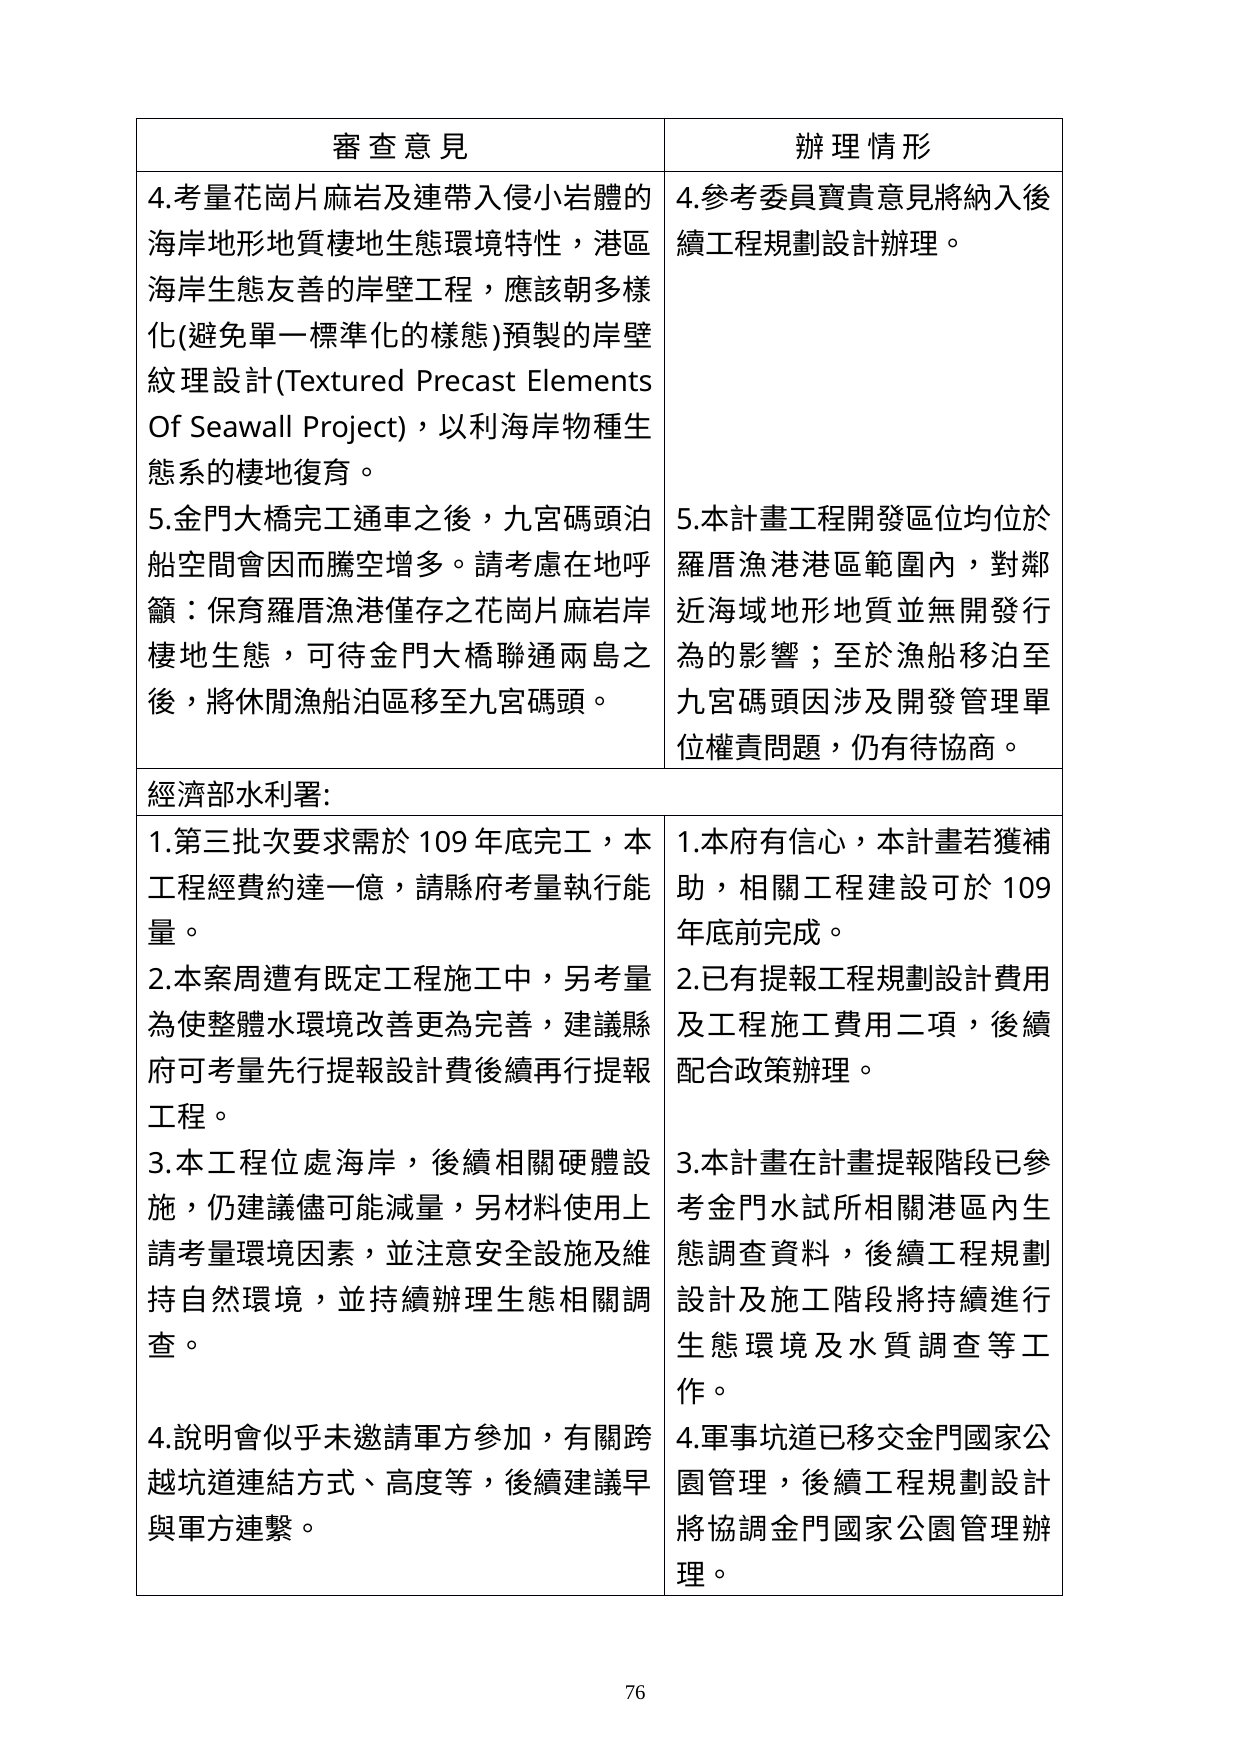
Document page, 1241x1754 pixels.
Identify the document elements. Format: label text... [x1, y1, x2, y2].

table_cell 1.第三批次要求需於109年底完工，本工程經費約達一億，請縣府考量執行能量。 2.本案周遭有既定工程施工中，另考量為使整體水環境改善更為完善，建議縣府可考量先行提報設計費後續再行提報工程。 3.本工程位處海岸，後續相關硬體設施，仍建議儘可能減量，另材料使用上請考量環境因素，並注意安全設施及維持自然環境，並持續辦理生態相關調查。 4.說明會似乎未邀請軍方參加，有關跨越坑道連結方式、高度等，後續建議早與軍方連繫。 [137, 816, 664, 1595]
table_cell 4.考量花崗片麻岩及連帶入侵小岩體的海岸地形地質棲地生態環境特性，港區海岸生態友善的岸壁工程，應該朝多樣化(避免單一標準化的樣態)預製的岸壁紋理設計(Textured Precast Elements Of Seawall Project)，以利海岸物種生態系的棲地復育。 5.金門大橋完工通車之後，九宮碼頭泊船空間會因而騰空增多。請考慮在地呼籲：保育羅厝漁港僅存之花崗片麻岩岸棲地生態，可待金門大橋聯通兩島之後，將休閒漁船泊區移至九宮碼頭。 [137, 172, 664, 768]
table_cell 4.參考委員寶貴意見將納入後續工程規劃設計辦理。 5.本計畫工程開發區位均位於羅厝漁港港區範圍內，對鄰近海域地形地質並無開發行為的影響；至於漁船移泊至九宮碼頭因涉及開發管理單位權責問題，仍有待協商。 [665, 172, 1062, 768]
table_header 辦 理 情 形 [665, 119, 1062, 171]
table_cell 經濟部水利署: [137, 769, 1062, 814]
table_cell 1.本府有信心，本計畫若獲補助，相關工程建設可於109 年底前完成。 2.已有提報工程規劃設計費用及工程施工費用二項，後續配合政策辦理。 3.本計畫在計畫提報階段已參考金門水試所相關港區內生態調查資料，後續工程規劃設計及施工階段將持續進行生態環境及水質調查等工作。 4.軍事坑道已移交金門國家公園管理，後續工程規劃設計將協調金門國家公園管理辦理。 [665, 816, 1062, 1595]
table_header 審 查 意 見 [137, 119, 664, 171]
